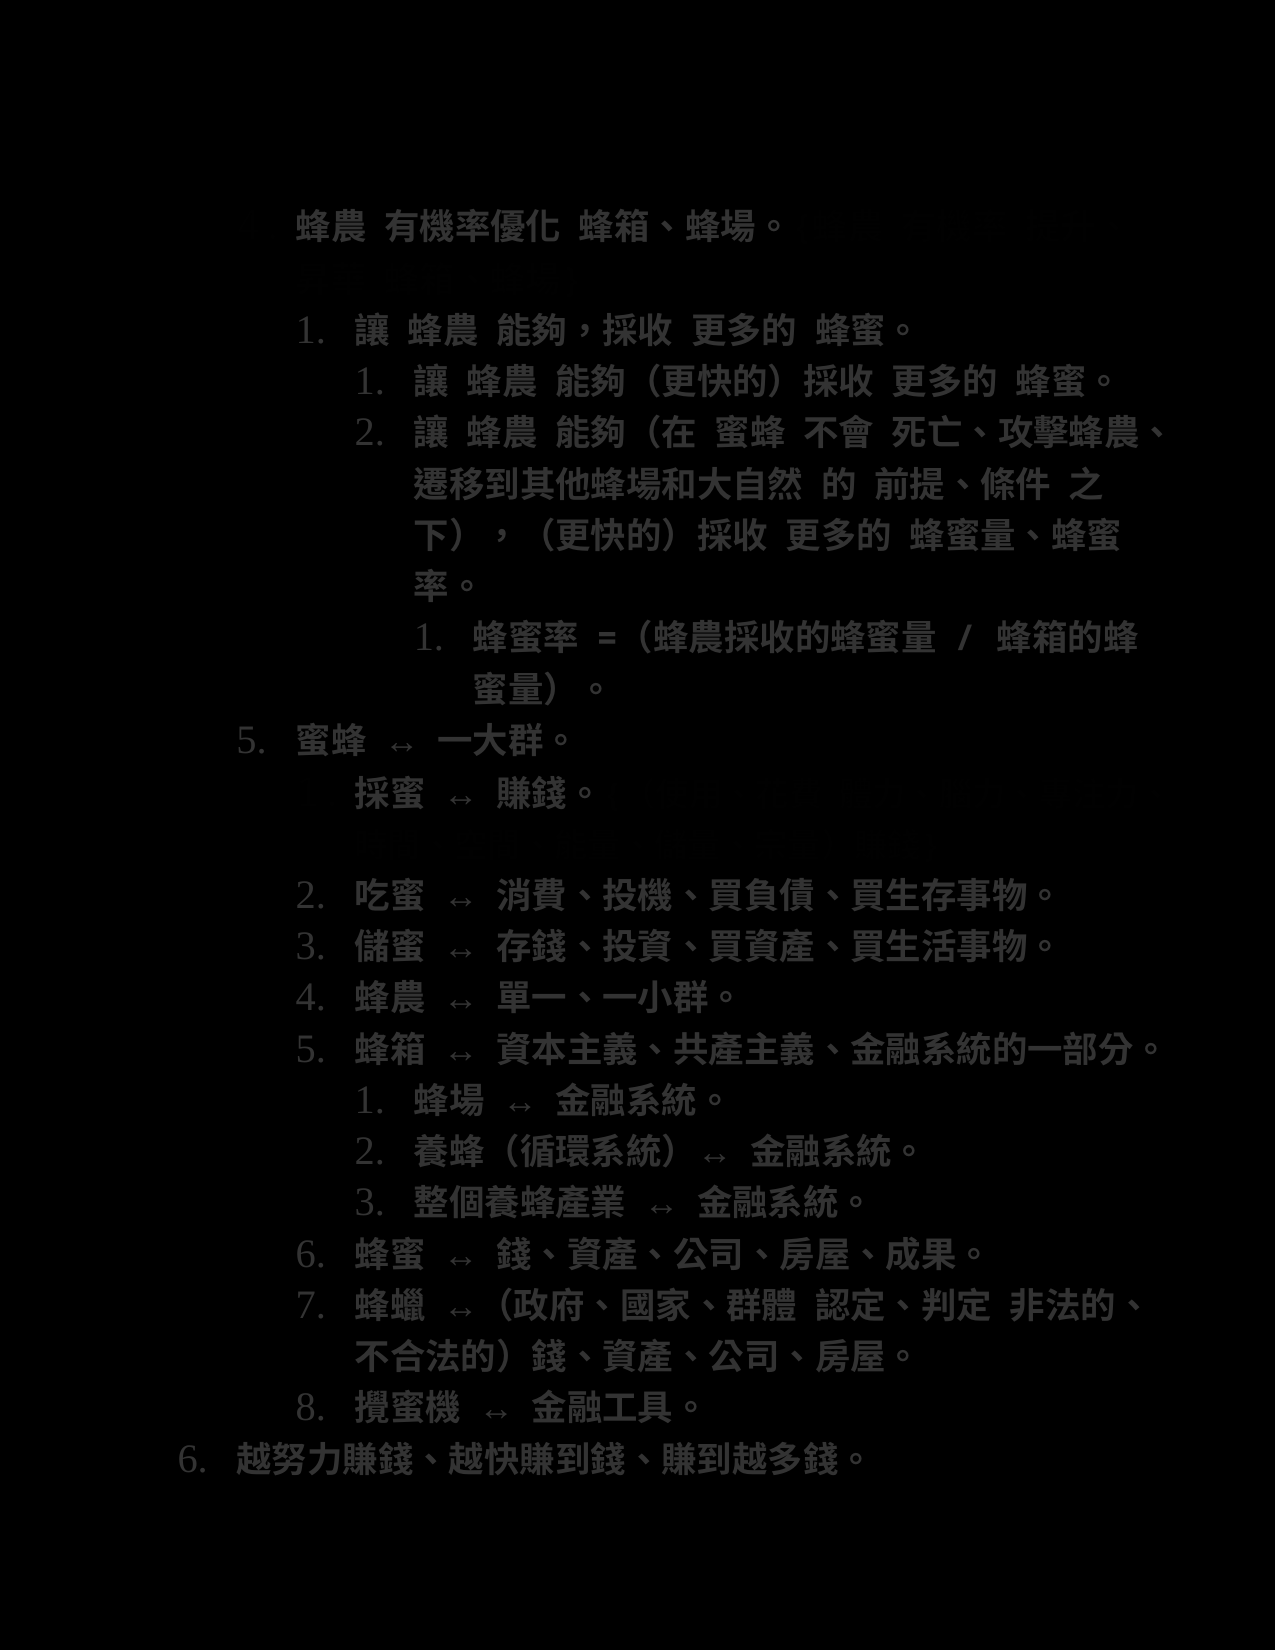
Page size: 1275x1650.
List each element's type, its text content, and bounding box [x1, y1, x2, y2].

list 蜂蠟 ↔（政府、國家、群體 認定、判定 非法的、不合法的）錢、資產、公司、房屋。 [295, 1277, 1157, 1380]
list 越努力賺錢、越快賺到錢、賺到越多錢。 [177, 1431, 1157, 1482]
list 蜂農 ↔ 單一、一小群。 [295, 970, 1157, 1021]
list 讓 蜂農 能夠（更快的）採收 更多的 蜂蜜。 [354, 353, 1157, 405]
list 蜂農 有機率優化 蜂箱、蜂場。{蜂農 有機率 提升、昇華 蜂箱、蜂場} [236, 196, 1157, 302]
list 攪蜜機 ↔ 金融工具。 [295, 1380, 1157, 1431]
list 整個養蜂產業 ↔ 金融系統。 [354, 1175, 1157, 1226]
list 儲蜜 ↔ 存錢、投資、買資產、買生活事物。 [295, 918, 1157, 970]
list 蜂蜜率 =（蜂農採收的蜂蜜量 / 蜂箱的蜂蜜量）。 [413, 610, 1157, 712]
list 蜂場 ↔ 金融系統。 [354, 1072, 1157, 1123]
list 養蜂（循環系統）↔ 金融系統。 [354, 1123, 1157, 1175]
list 讓 蜂農 能夠，採收 更多的 蜂蜜。 [295, 302, 1157, 353]
list 蜂箱 ↔ 資本主義、共產主義、金融系統的一部分。 [295, 1021, 1157, 1072]
list 採蜜 ↔ 賺錢。{（使用、花費 體力、腦力、專注力、時間、空間、能量、儲量、宗量）賺錢} [295, 764, 1157, 867]
list 讓 蜂農 能夠（在 蜜蜂 不會 死亡、攻擊蜂農、遷移到其他蜂場和大自然 的 前提、條件 之下），（更快的）採收 更多的 蜂蜜量、蜂蜜率。 [354, 405, 1157, 610]
list 蜜蜂 ↔ 一大群。 [236, 712, 1157, 764]
list 蜂蜜 ↔ 錢、資產、公司、房屋、成果。 [295, 1226, 1157, 1277]
list 吃蜜 ↔ 消費、投機、買負債、買生存事物。 [295, 867, 1157, 918]
